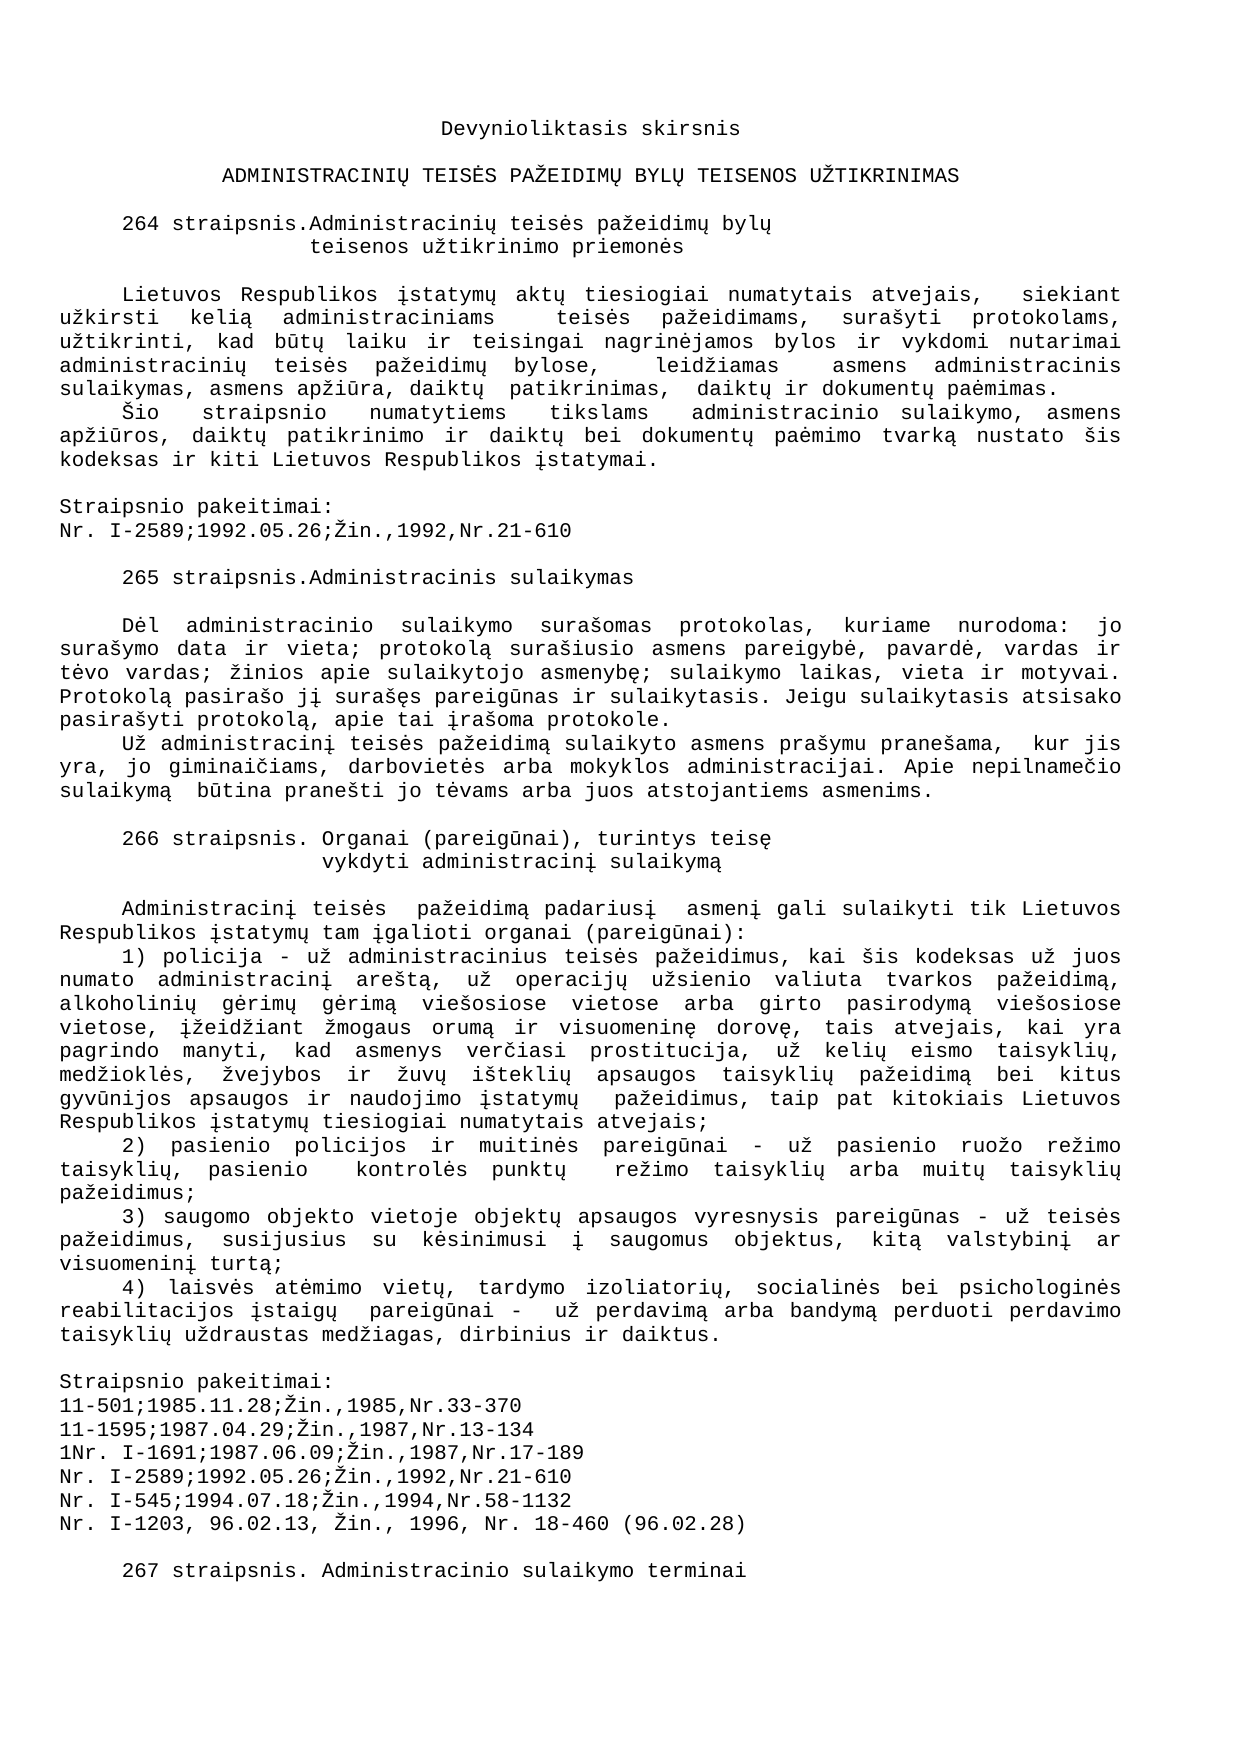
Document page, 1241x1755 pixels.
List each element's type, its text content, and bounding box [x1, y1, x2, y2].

text 3) saugomo objekto vietoje objektų apsaugos vyresnysis pareigūnas - už teisės pažeidimus, susijusius su kėsinimusi į saugomus objektus, kitą valstybinį ar visuomeninį turtą; [59, 1206, 1122, 1277]
text Administracinį teisės pažeidimą padariusį asmenį gali sulaikyti tik Lietuvos Respublikos įstatymų tam įgalioti organai (pareigūnai): [59, 898, 1122, 946]
text 11-1595;1987.04.29;Žin.,1987,Nr.13-134 [59, 1419, 1122, 1442]
text Nr. I-545;1994.07.18;Žin.,1994,Nr.58-1132 [59, 1489, 1122, 1513]
text Straipsnio pakeitimai: [59, 1371, 1122, 1395]
text ADMINISTRACINIŲ TEISĖS PAŽEIDIMŲ BYLŲ TEISENOS UŽTIKRINIMAS [59, 165, 1122, 189]
text Už administracinį teisės pažeidimą sulaikyto asmens prašymu pranešama, kur jis yra, jo giminaičiams, darbovietės arba mokyklos administracijai. Apie nepilnamečio sulaikymą būtina pranešti jo tėvams arba juos atstojantiems asmenims. [59, 733, 1122, 804]
text Devynioliktasis skirsnis [59, 118, 1122, 142]
text vykdyti administracinį sulaikymą [59, 851, 1122, 875]
text 2) pasienio policijos ir muitinės pareigūnai - už pasienio ruožo režimo taisyklių, pasienio kontrolės punktų režimo taisyklių arba muitų taisyklių pažeidimus; [59, 1135, 1122, 1206]
text Straipsnio pakeitimai: [59, 496, 1122, 520]
text 266 straipsnis. Organai (pareigūnai), turintys teisę [59, 827, 1122, 851]
text 4) laisvės atėmimo vietų, tardymo izoliatorių, socialinės bei psichologinės reabilitacijos įstaigų pareigūnai - už perdavimą arba bandymą perduoti perdavimo taisyklių uždraustas medžiagas, dirbinius ir daiktus. [59, 1277, 1122, 1348]
text Dėl administracinio sulaikymo surašomas protokolas, kuriame nurodoma: jo surašymo data ir vieta; protokolą surašiusio asmens pareigybė, pavardė, vardas ir tėvo vardas; žinios apie sulaikytojo asmenybę; sulaikymo laikas, vieta ir motyvai. Protokolą pasirašo jį surašęs pareigūnas ir sulaikytasis. Jeigu sulaikytasis atsisako pasirašyti protokolą, apie tai įrašoma protokole. [59, 615, 1122, 733]
text 267 straipsnis. Administracinio sulaikymo terminai [59, 1561, 1122, 1584]
text Šio straipsnio numatytiems tikslams administracinio sulaikymo, asmens apžiūros, daiktų patikrinimo ir daiktų bei dokumentų paėmimo tvarką nustato šis kodeksas ir kiti Lietuvos Respublikos įstatymai. [59, 402, 1122, 473]
text Nr. I-2589;1992.05.26;Žin.,1992,Nr.21-610 [59, 1466, 1122, 1489]
text 1Nr. I-1691;1987.06.09;Žin.,1987,Nr.17-189 [59, 1442, 1122, 1466]
text teisenos užtikrinimo priemonės [59, 236, 1122, 260]
text 11-501;1985.11.28;Žin.,1985,Nr.33-370 [59, 1395, 1122, 1419]
text Lietuvos Respublikos įstatymų aktų tiesiogiai numatytais atvejais, siekiant užkirsti kelią administraciniams teisės pažeidimams, surašyti protokolams, užtikrinti, kad būtų laiku ir teisingai nagrinėjamos bylos ir vykdomi nutarimai administracinių teisės pažeidimų bylose, leidžiamas asmens administracinis sulaikymas, asmens apžiūra, daiktų patikrinimas, daiktų ir dokumentų paėmimas. [59, 284, 1122, 402]
text Nr. I-1203, 96.02.13, Žin., 1996, Nr. 18-460 (96.02.28) [59, 1513, 1122, 1537]
text 265 straipsnis.Administracinis sulaikymas [59, 567, 1122, 591]
text 1) policija - už administracinius teisės pažeidimus, kai šis kodeksas už juos numato administracinį areštą, už operacijų užsienio valiuta tvarkos pažeidimą, alkoholinių gėrimų gėrimą viešosiose vietose arba girto pasirodymą viešosiose vietose, įžeidžiant žmogaus orumą ir visuomeninę dorovę, tais atvejais, kai yra pagrindo manyti, kad asmenys verčiasi prostitucija, už kelių eismo taisyklių, medžioklės, žvejybos ir žuvų išteklių apsaugos taisyklių pažeidimą bei kitus gyvūnijos apsaugos ir naudojimo įstatymų pažeidimus, taip pat kitokiais Lietuvos Respublikos įstatymų tiesiogiai numatytais atvejais; [59, 946, 1122, 1135]
text Nr. I-2589;1992.05.26;Žin.,1992,Nr.21-610 [59, 520, 1122, 544]
text 264 straipsnis.Administracinių teisės pažeidimų bylų [59, 213, 1122, 236]
